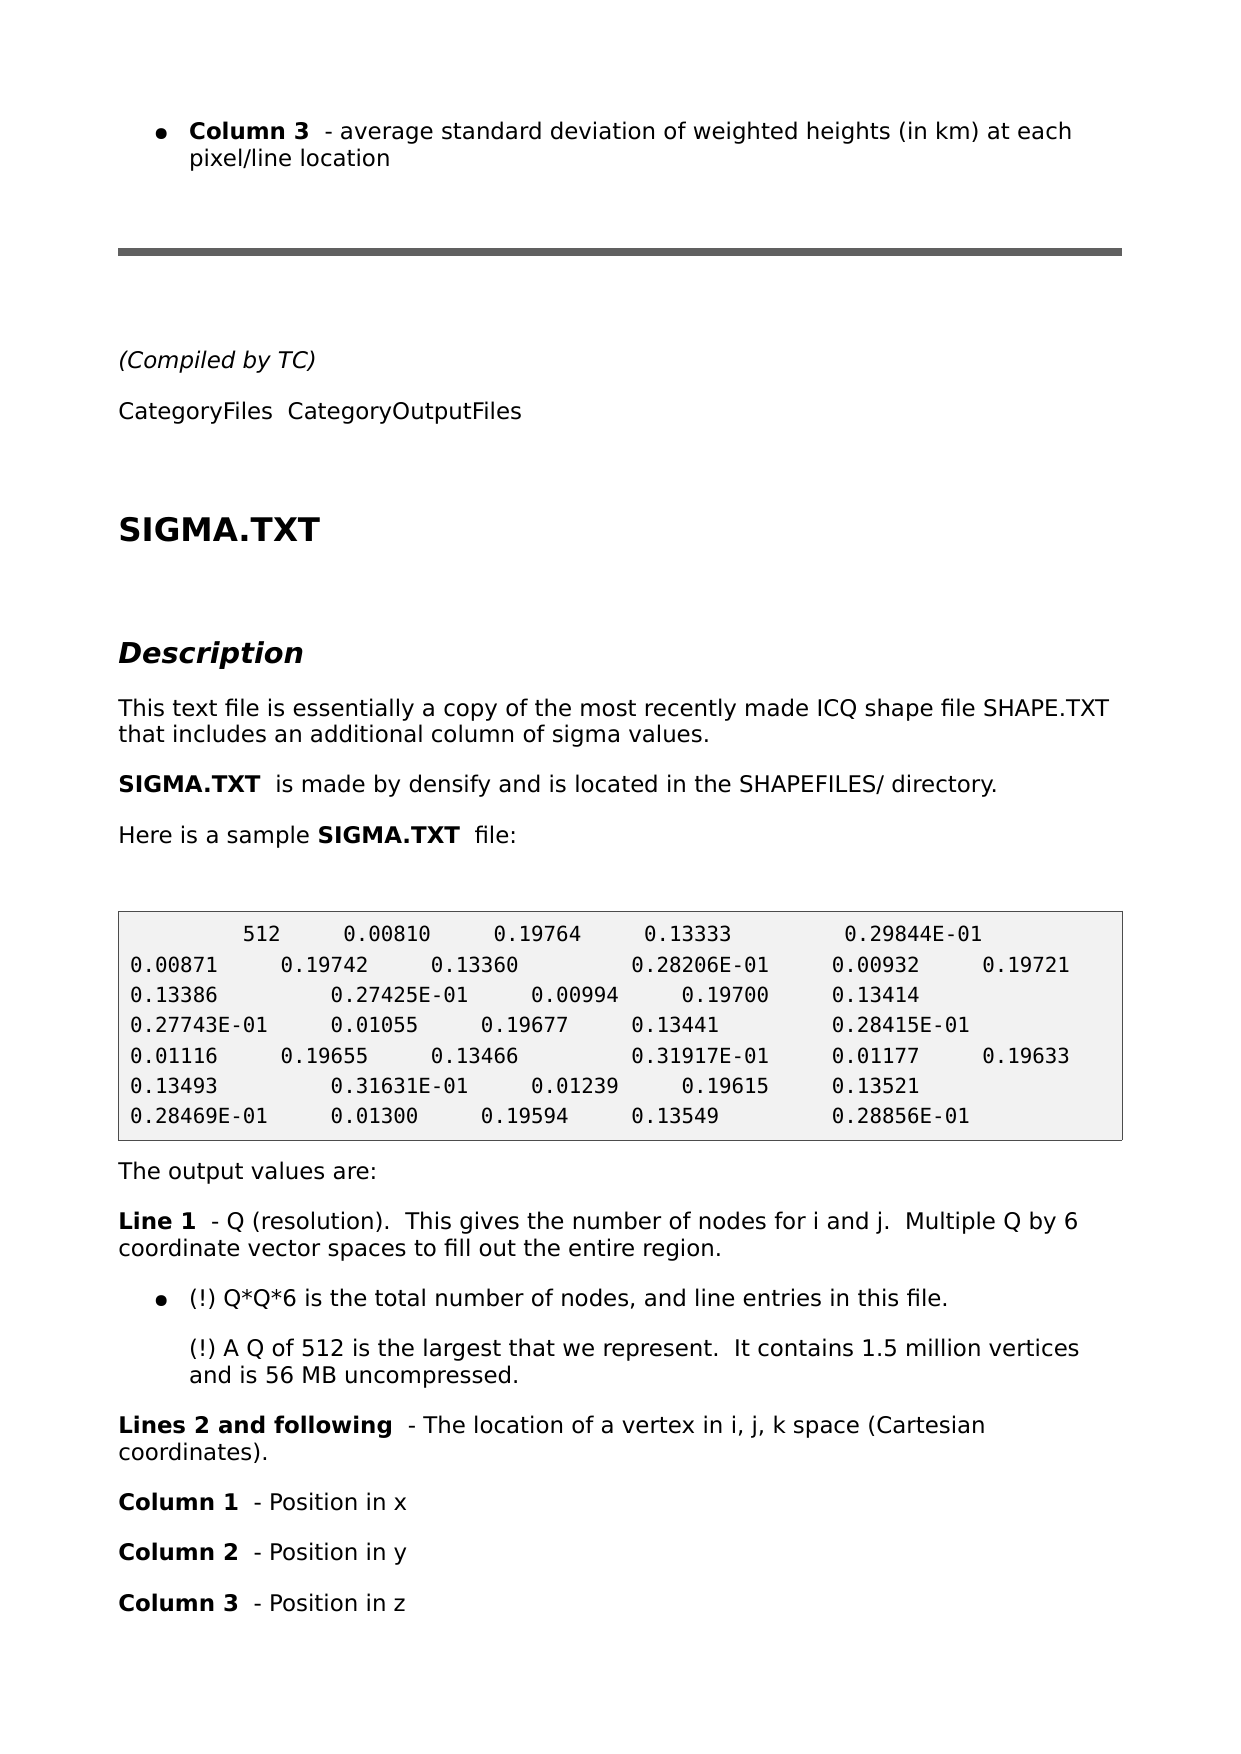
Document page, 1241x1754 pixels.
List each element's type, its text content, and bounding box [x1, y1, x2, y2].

text CategoryFiles CategoryOutputFiles [118, 398, 1122, 424]
text Line 1 - Q (resolution). This gives the number of nodes for i and j. Multiple Q by 6 coordinate vector spaces to fill out the entire region. [118, 1208, 1122, 1262]
text This text file is essentially a copy of the most recently made ICQ shape file SHAPE.TXT that includes an additional column of sigma values. [118, 695, 1122, 748]
text (Compiled by TC) [118, 348, 1122, 374]
text 512 0.00810 0.19764 0.13333 0.29844E-01 0.00871 0.19742 0.13360 0.28206E-01 0.00932 0.19721 0.13386 0.27425E-01 0.00994 0.19700 0.13414 0.27743E-01 0.01055 0.19677 0.13441 0.28415E-01 0.01116 0.19655 0.13466 0.31917E-01 0.01177 0.19633 0.13493 0.31631E-01 0.01239 0.19615 0.13521 0.28469E-01 0.01300 0.19594 0.13549 0.28856E-01 [119, 912, 1122, 1140]
text Column 3 - Position in z [118, 1590, 1122, 1616]
list (!) A Q of 512 is the largest that we represent. It contains 1.5 million vertices and is 56 MB uncompressed. [153, 1336, 1122, 1389]
text Here is a sample SIGMA.TXT file: [118, 822, 1122, 848]
text SIGMA.TXT is made by densify and is located in the SHAPEFILES/ directory. [118, 772, 1122, 798]
text The output values are: [118, 1158, 1122, 1185]
list Column 3 - average standard deviation of weighted heights (in km) at each pixel/line location [153, 118, 1122, 171]
text Column 2 - Position in y [118, 1539, 1122, 1566]
list (!) Q*Q*6 is the total number of nodes, and line entries in this file. [153, 1285, 1122, 1312]
subtitle SIGMA.TXT [118, 512, 1122, 549]
text Column 1 - Position in x [118, 1489, 1122, 1516]
subtitle Description [118, 637, 1122, 671]
text Lines 2 and following - The location of a vertex in i, j, k space (Cartesian coordinates). [118, 1412, 1122, 1466]
